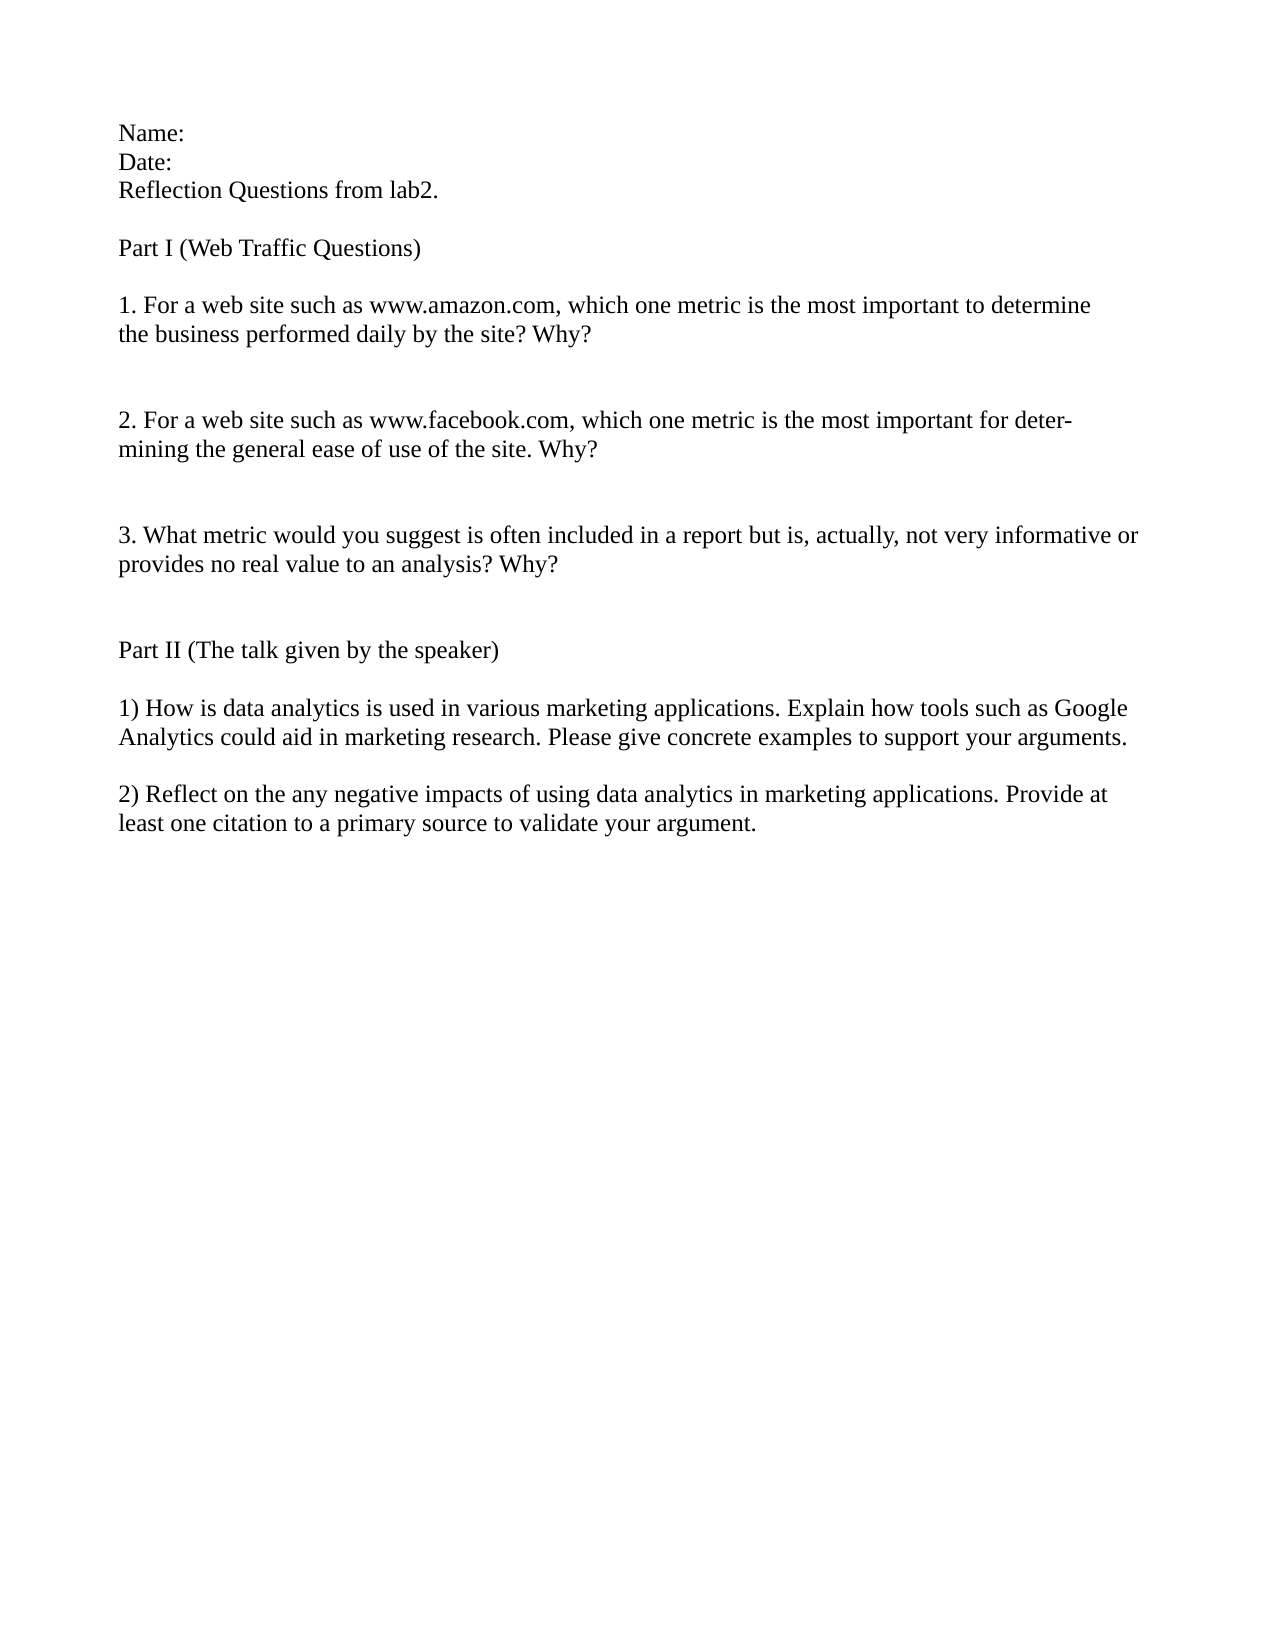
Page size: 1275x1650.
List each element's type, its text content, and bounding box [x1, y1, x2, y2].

text Reflection Questions from lab2. [118, 176, 1157, 204]
text Part II (The talk given by the speaker) [118, 636, 1157, 664]
text 2. For a web site such as www.facebook.com, which one metric is the most important for deter- [118, 406, 1157, 434]
text 3. What metric would you suggest is often included in a report but is, actually, not very informative or provides no real value to an analysis? Why? [118, 521, 1157, 578]
text 1) How is data analytics is used in various marketing applications. Explain how tools such as Google Analytics could aid in marketing research. Please give concrete examples to support your arguments. [118, 693, 1157, 751]
text Name: [118, 118, 1157, 147]
text Part I (Web Traffic Questions) [118, 233, 1157, 262]
text mining the general ease of use of the site. Why? [118, 434, 1157, 463]
text 1. For a web site such as www.amazon.com, which one metric is the most important to determine [118, 291, 1157, 319]
text Date: [118, 147, 1157, 176]
text the business performed daily by the site? Why? [118, 319, 1157, 348]
text 2) Reflect on the any negative impacts of using data analytics in marketing applications. Provide at least one citation to a primary source to validate your argument. [118, 779, 1157, 837]
